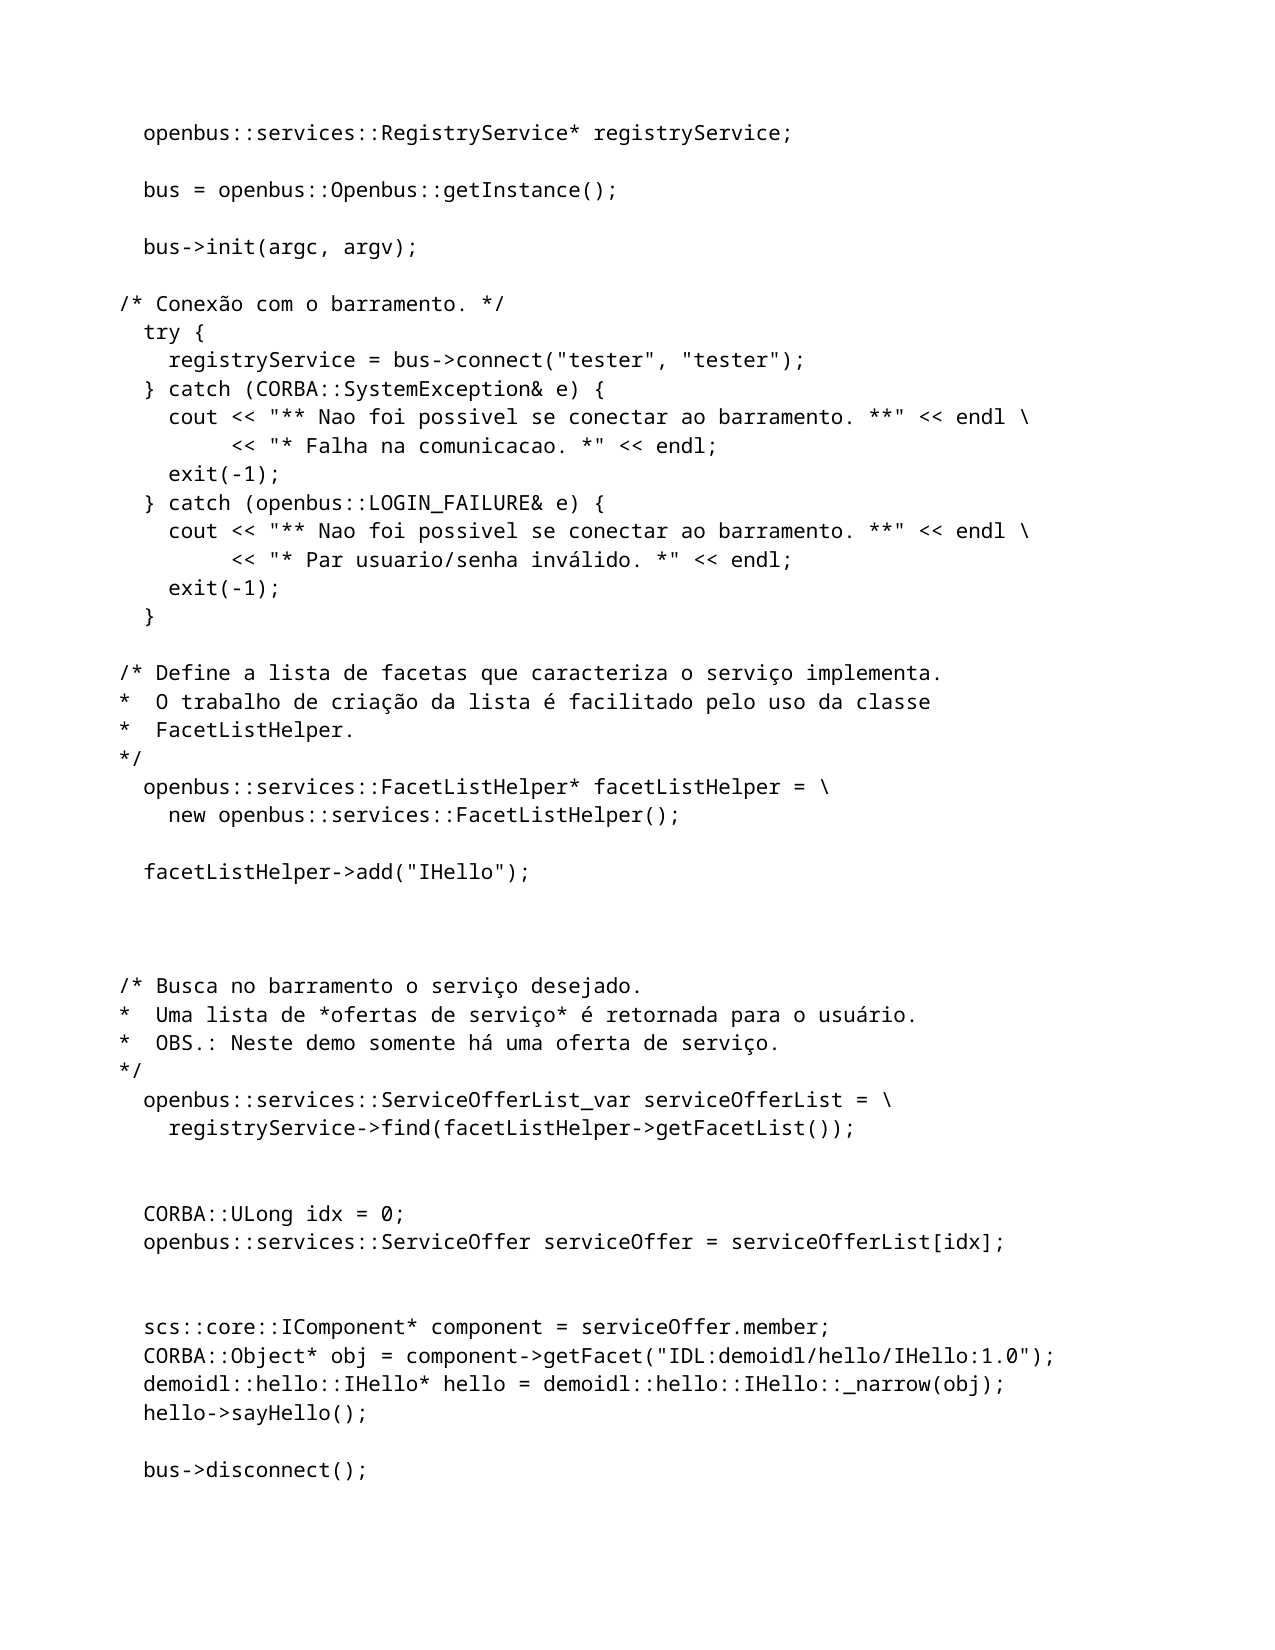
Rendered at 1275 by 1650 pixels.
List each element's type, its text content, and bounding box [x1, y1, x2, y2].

text /* Conexão com o barramento. */ [118, 289, 1157, 317]
text /* Busca no barramento o serviço desejado. [118, 971, 1157, 1000]
text */ [118, 744, 1157, 772]
text openbus::services::ServiceOfferList_var serviceOfferList = \ [118, 1085, 1157, 1113]
text facetListHelper->add("IHello"); [118, 857, 1157, 886]
text try { [118, 317, 1157, 346]
text demoidl::hello::IHello* hello = demoidl::hello::IHello::_narrow(obj); [118, 1369, 1157, 1398]
text cout << "** Nao foi possivel se conectar ao barramento. **" << endl \ [118, 516, 1157, 545]
text registryService = bus->connect("tester", "tester"); [118, 346, 1157, 374]
text exit(-1); [118, 459, 1157, 488]
text /* Define a lista de facetas que caracteriza o serviço implementa. [118, 658, 1157, 687]
text scs::core::IComponent* component = serviceOffer.member; [118, 1312, 1157, 1341]
text openbus::services::FacetListHelper* facetListHelper = \ [118, 772, 1157, 801]
text } [118, 602, 1157, 630]
text bus->disconnect(); [118, 1455, 1157, 1483]
text * FacetListHelper. [118, 715, 1157, 744]
text << "* Falha na comunicacao. *" << endl; [118, 431, 1157, 459]
text CORBA::ULong idx = 0; [118, 1199, 1157, 1227]
text << "* Par usuario/senha inválido. *" << endl; [118, 545, 1157, 573]
text } catch (CORBA::SystemException& e) { [118, 374, 1157, 402]
text openbus::services::RegistryService* registryService; [118, 118, 1157, 147]
text registryService->find(facetListHelper->getFacetList()); [118, 1113, 1157, 1142]
text bus->init(argc, argv); [118, 232, 1157, 260]
text CORBA::Object* obj = component->getFacet("IDL:demoidl/hello/IHello:1.0"); [118, 1341, 1157, 1369]
text exit(-1); [118, 573, 1157, 602]
text openbus::services::ServiceOffer serviceOffer = serviceOfferList[idx]; [118, 1227, 1157, 1256]
text cout << "** Nao foi possivel se conectar ao barramento. **" << endl \ [118, 402, 1157, 431]
text new openbus::services::FacetListHelper(); [118, 801, 1157, 829]
text bus = openbus::Openbus::getInstance(); [118, 175, 1157, 203]
text * O trabalho de criação da lista é facilitado pelo uso da classe [118, 687, 1157, 715]
text * OBS.: Neste demo somente há uma oferta de serviço. [118, 1028, 1157, 1057]
text } catch (openbus::LOGIN_FAILURE& e) { [118, 488, 1157, 516]
text */ [118, 1057, 1157, 1085]
text * Uma lista de *ofertas de serviço* é retornada para o usuário. [118, 1000, 1157, 1028]
text hello->sayHello(); [118, 1398, 1157, 1426]
